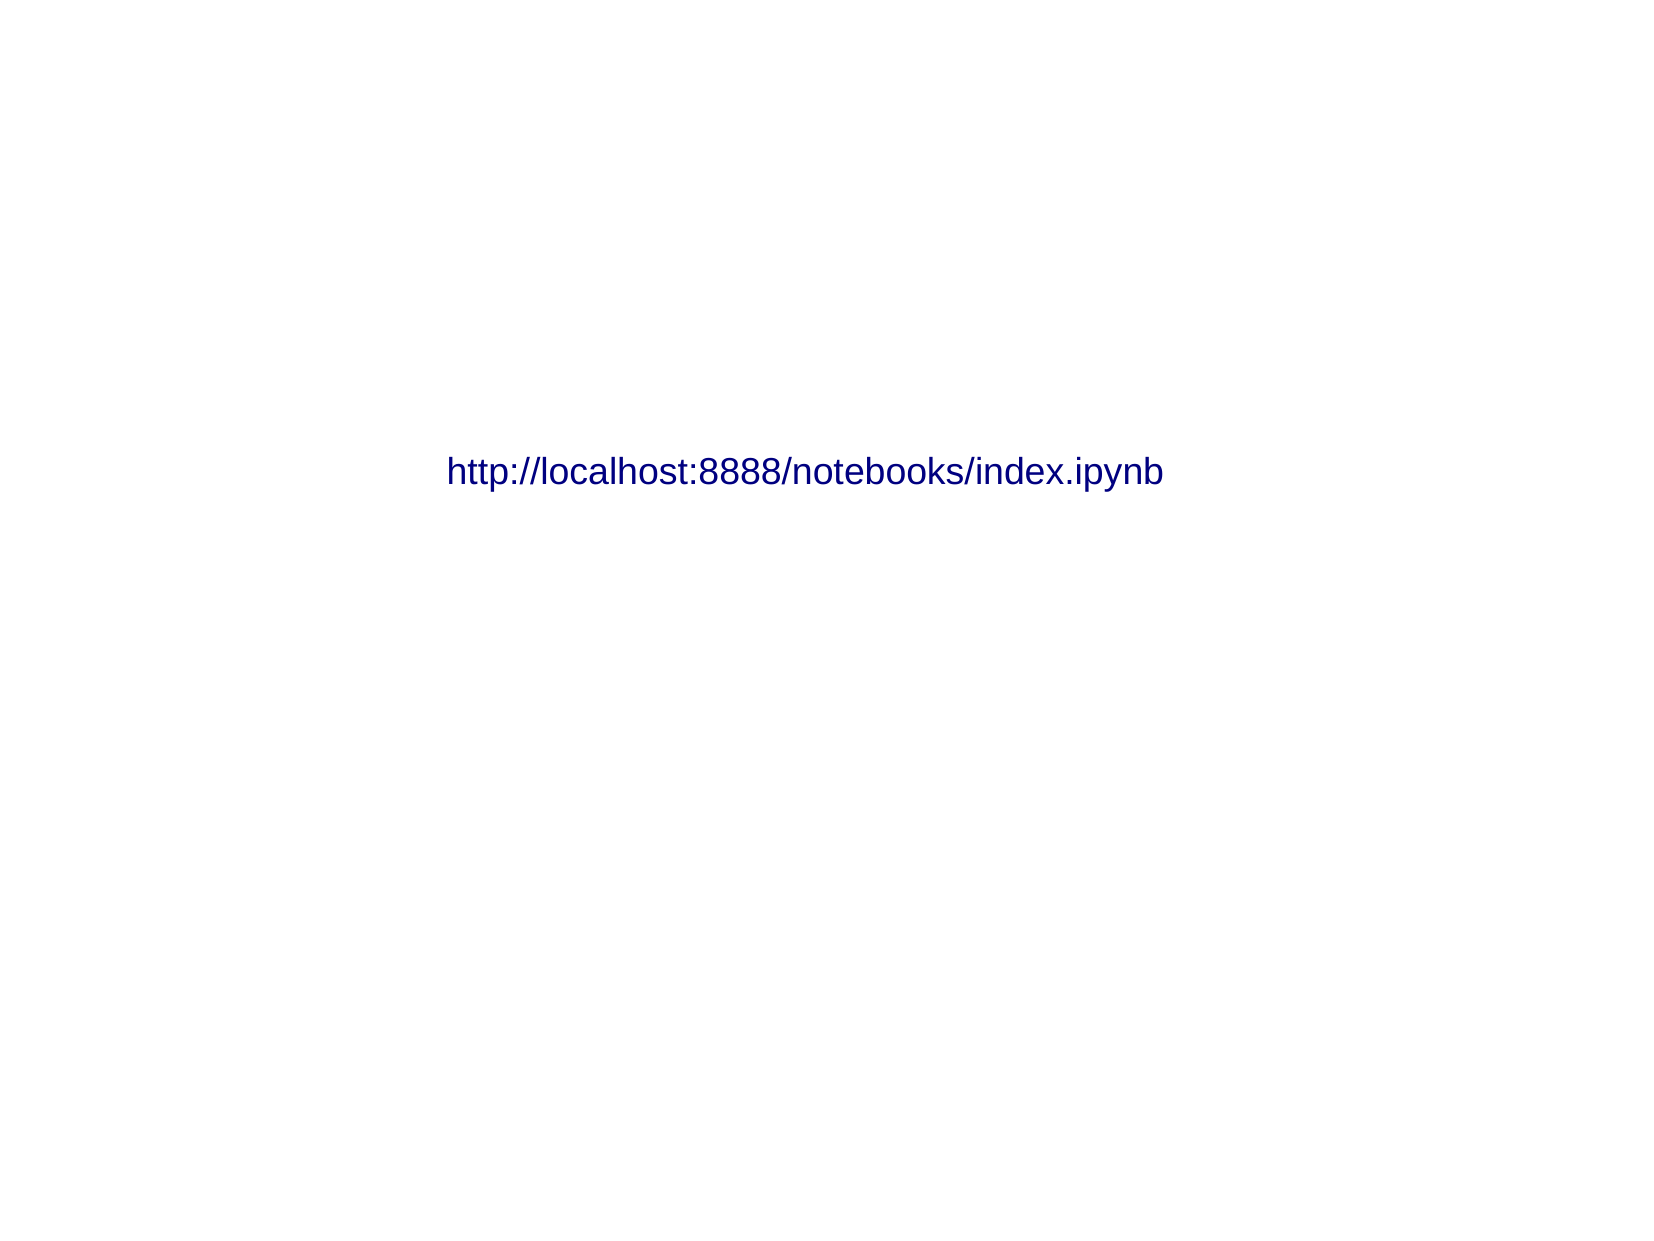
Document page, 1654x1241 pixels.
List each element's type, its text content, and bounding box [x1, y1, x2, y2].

text_box http://localhost:8888/notebooks/index.ipynb [431, 443, 1179, 501]
